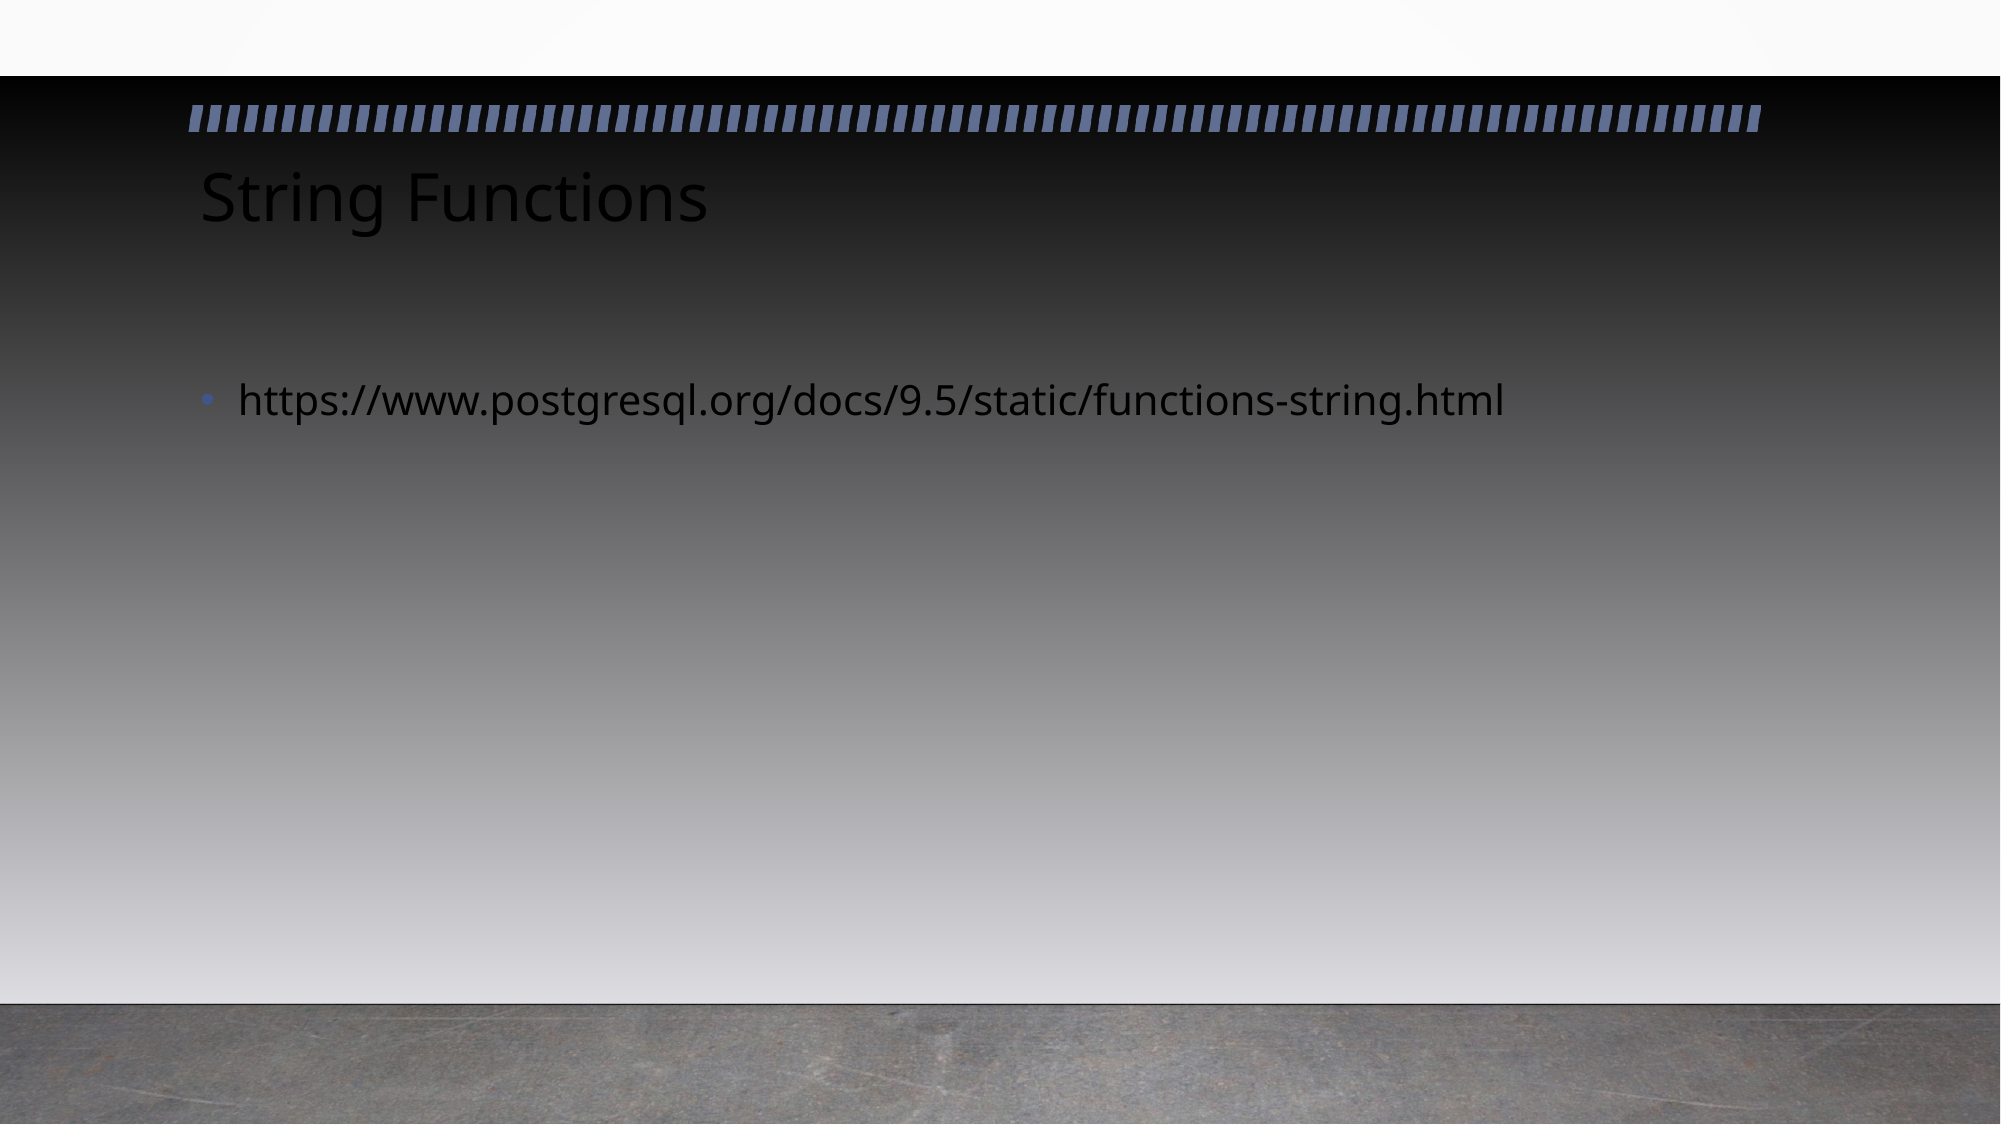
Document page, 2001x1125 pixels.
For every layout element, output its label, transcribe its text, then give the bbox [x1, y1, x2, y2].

list https://www.postgresql.org/docs/9.5/static/functions-string.html [185, 356, 1761, 897]
title String Functions [185, 156, 1761, 329]
